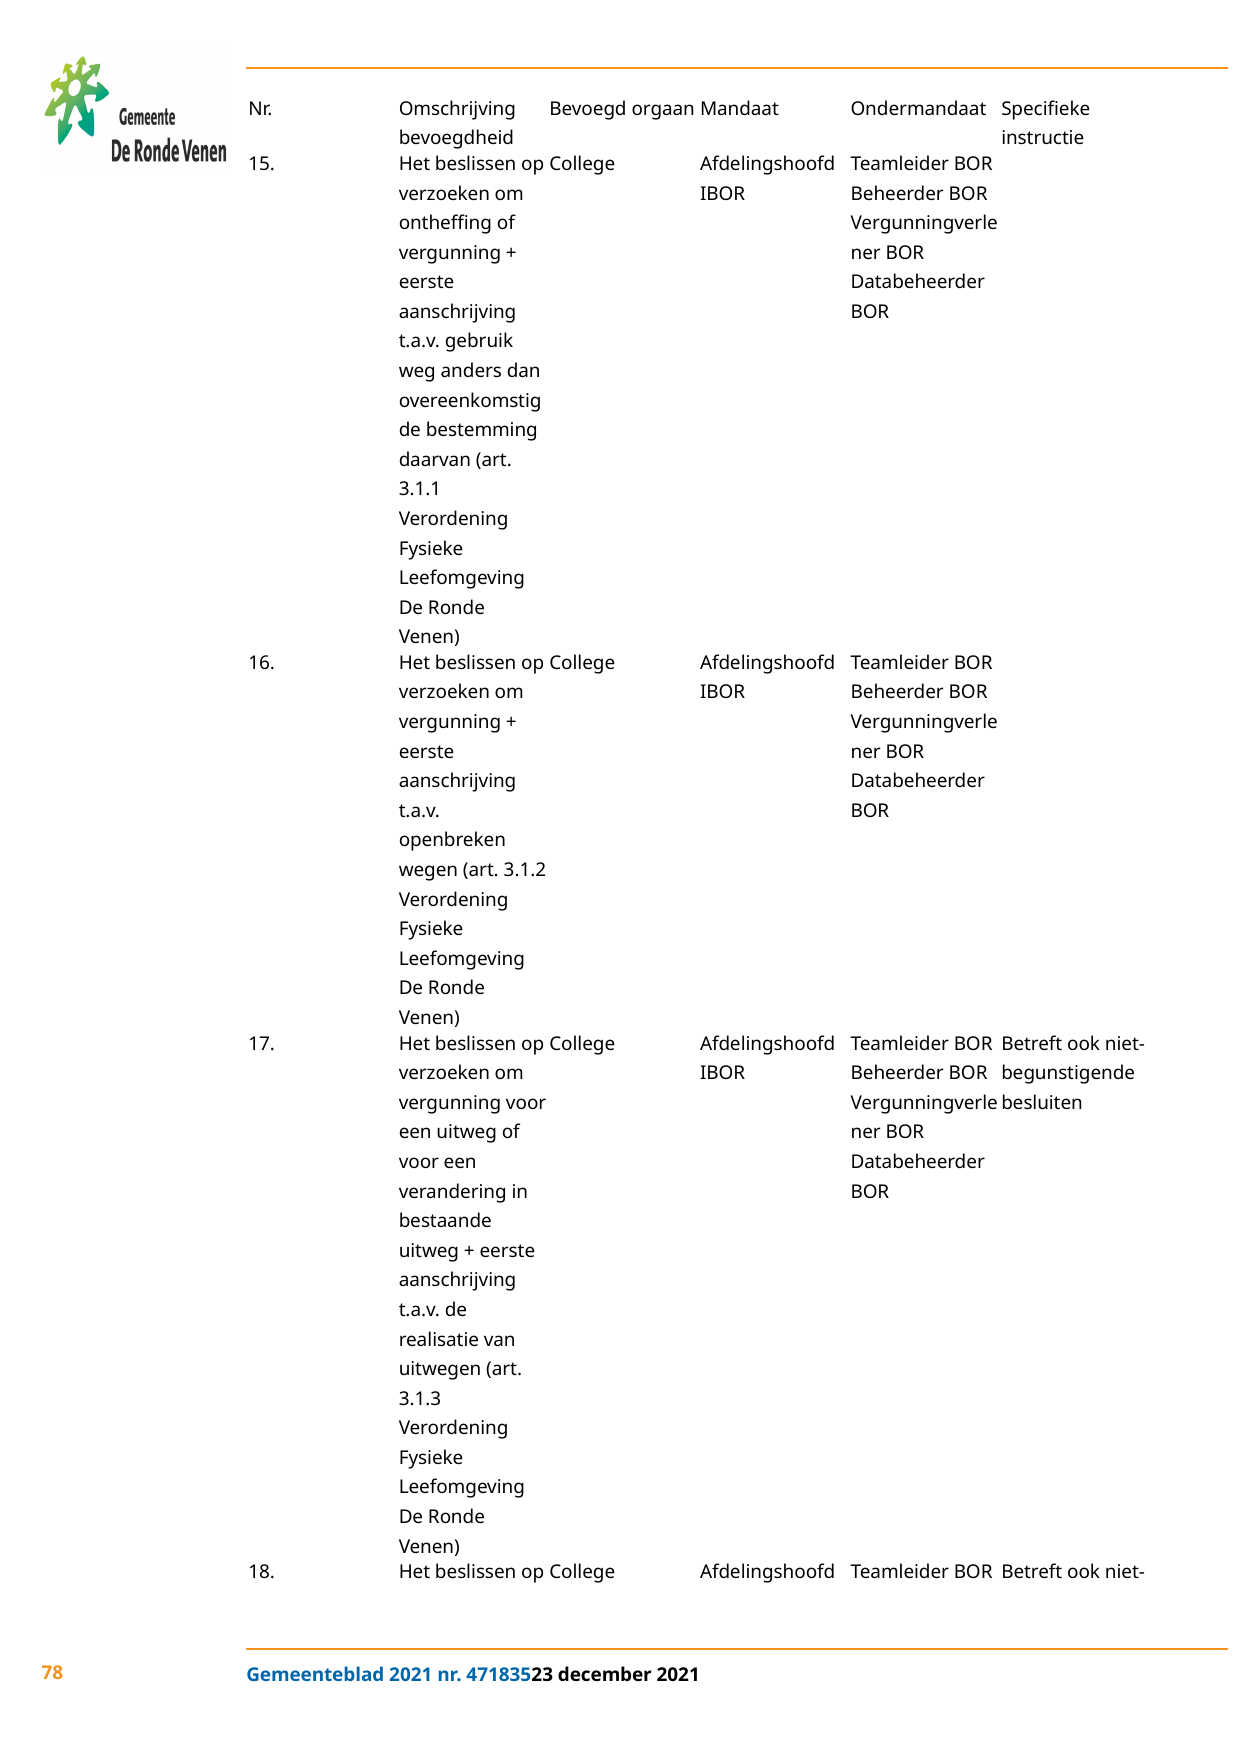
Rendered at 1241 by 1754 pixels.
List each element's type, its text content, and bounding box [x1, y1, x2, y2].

table_cell 17. [248, 1030, 398, 1558]
table_cell 16. [248, 649, 398, 1030]
table_cell Betreft ook niet- [1001, 1559, 1152, 1584]
table_cell Het beslissen op verzoeken om vergunning + eerste aanschrijving t.a.v. openbreken wegen (art. 3.1.2 Verordening Fysieke Leefomgeving De Ronde Venen) [399, 649, 549, 1030]
table_cell [1001, 649, 1152, 1030]
table_header Mandaat [700, 95, 850, 150]
table_cell Betreft ook niet-begunstigende besluiten [1001, 1030, 1152, 1558]
table_header Nr. [248, 95, 398, 150]
table_cell 15. [248, 150, 398, 649]
table_cell 18. [248, 1559, 398, 1584]
table_cell Afdelingshoofd IBOR [700, 1030, 850, 1558]
table_cell Afdelingshoofd [700, 1559, 850, 1584]
table_cell College [549, 649, 700, 1030]
table_cell Teamleider BOR Beheerder BOR Vergunningverlener BOR Databeheerder BOR [850, 649, 1001, 1030]
table_cell Afdelingshoofd IBOR [700, 649, 850, 1030]
table_cell Het beslissen op verzoeken om ontheffing of vergunning + eerste aanschrijving t.a.v. gebruik weg anders dan overeenkomstig de bestemming daarvan (art. 3.1.1 Verordening Fysieke Leefomgeving De Ronde Venen) [399, 150, 549, 649]
table_cell Het beslissen op [399, 1559, 549, 1584]
table_cell Teamleider BOR [850, 1559, 1001, 1584]
table_cell Afdelingshoofd IBOR [700, 150, 850, 649]
table_cell College [549, 1030, 700, 1558]
table_cell College [549, 150, 700, 649]
table_cell Het beslissen op verzoeken om vergunning voor een uitweg of voor een verandering in bestaande uitweg + eerste aanschrijving t.a.v. de realisatie van uitwegen (art. 3.1.3 Verordening Fysieke Leefomgeving De Ronde Venen) [399, 1030, 549, 1558]
table_cell Teamleider BOR Beheerder BOR Vergunningverlener BOR Databeheerder BOR [850, 1030, 1001, 1558]
picture [41, 47, 231, 172]
table_header Ondermandaat [850, 95, 1001, 150]
table_cell [1001, 150, 1152, 649]
table_cell Teamleider BOR Beheerder BOR Vergunningverlener BOR Databeheerder BOR [850, 150, 1001, 649]
table_header Specifieke instructie [1001, 95, 1152, 150]
table_header Omschrijving bevoegdheid [399, 95, 549, 150]
table_cell College [549, 1559, 700, 1584]
table_header Bevoegd orgaan [549, 95, 700, 150]
